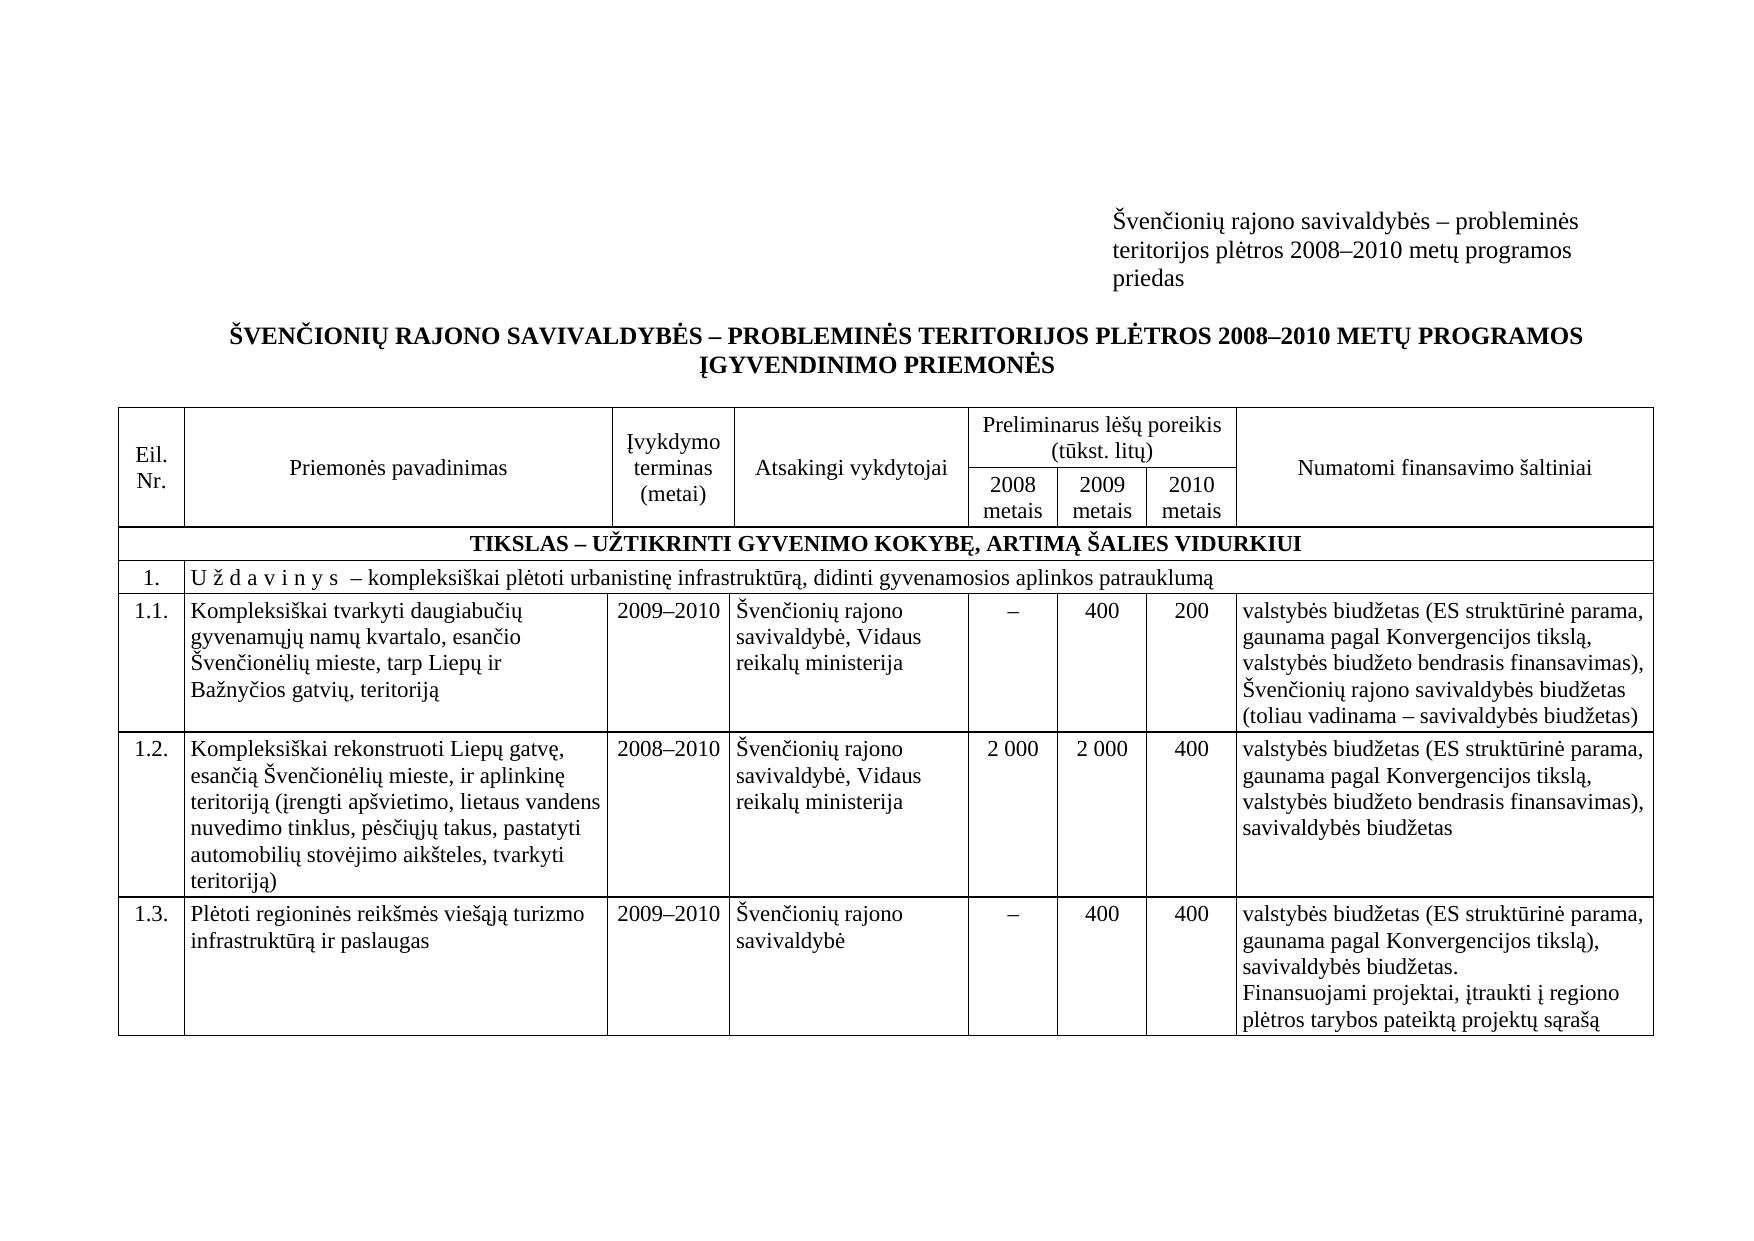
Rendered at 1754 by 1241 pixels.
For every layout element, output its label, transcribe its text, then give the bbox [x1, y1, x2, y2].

table_cell valstybės biudžetas (ES struktūrinė parama, gaunama pagal Konvergencijos tikslą, valstybės biudžeto bendrasis finansavimas), Švenčionių rajono savivaldybės biudžetas (toliau vadinama – savivaldybės biudžetas) [1237, 594, 1653, 731]
table_cell 2008 metais [969, 468, 1057, 526]
table_header Atsakingi vykdytojai [735, 408, 968, 526]
table_cell 1.1. [119, 594, 184, 731]
table_cell 400 [1147, 733, 1236, 896]
table_cell 2010 metais [1147, 468, 1236, 526]
text Švenčionių rajono savivaldybės – probleminės teritorijos plėtros 2008–2010 metų programos [1112, 206, 1636, 263]
table_header Numatomi finansavimo šaltiniai [1237, 408, 1653, 526]
table_header Preliminarus lėšų poreikis (tūkst. litų) [969, 408, 1236, 467]
table_cell 2009–2010 [608, 898, 729, 1035]
table_cell Švenčionių rajono savivaldybė, Vidaus reikalų ministerija [730, 594, 968, 731]
text priedas [1112, 263, 1636, 292]
table_cell – [969, 898, 1057, 1035]
text ŠVENČIONIŲ RAJONO SAVIVALDYBĖS – PROBLEMINĖS TERITORIJOS PLĖTROS 2008–2010 metų programos ĮGYVENDINIMO PRIEMONĖS [118, 321, 1636, 378]
table_cell 2 000 [969, 733, 1057, 896]
table_cell 2009 metais [1058, 468, 1146, 526]
table_cell 2008–2010 [608, 733, 729, 896]
table_cell 200 [1147, 594, 1236, 731]
table_cell 400 [1058, 898, 1146, 1035]
table_cell Tikslas – užtikrinti gyvenimo kokybę, artimą šalies vidurkiui [119, 528, 1653, 559]
table_cell 1. [119, 561, 184, 593]
table_cell valstybės biudžetas (ES struktūrinė parama, gaunama pagal Konvergencijos tikslą, valstybės biudžeto bendrasis finansavimas), savivaldybės biudžetas [1237, 733, 1653, 896]
table_cell 400 [1058, 594, 1146, 731]
table_cell Plėtoti regioninės reikšmės viešąją turizmo infrastruktūrą ir paslaugas [185, 898, 607, 1035]
table_cell Kompleksiškai tvarkyti daugiabučių gyvenamųjų namų kvartalo, esančio Švenčionėlių mieste, tarp Liepų ir Bažnyčios gatvių, teritoriją [185, 594, 607, 731]
table_cell 2 000 [1058, 733, 1146, 896]
table_cell 2009–2010 [608, 594, 729, 731]
table_header Priemonės pavadinimas [185, 408, 612, 526]
table_header Įvykdymo terminas (metai) [613, 408, 734, 526]
table_cell 1.2. [119, 733, 184, 896]
table_cell Uždavinys – kompleksiškai plėtoti urbanistinę infrastruktūrą, didinti gyvenamosios aplinkos patrauklumą [185, 561, 1653, 593]
table_cell – [969, 594, 1057, 731]
table_cell Kompleksiškai rekonstruoti Liepų gatvę, esančią Švenčionėlių mieste, ir aplinkinę teritoriją (įrengti apšvietimo, lietaus vandens nuvedimo tinklus, pėsčiųjų takus, pastatyti automobilių stovėjimo aikšteles, tvarkyti teritoriją) [185, 733, 607, 896]
table_cell Švenčionių rajono savivaldybė [730, 898, 968, 1035]
table_cell valstybės biudžetas (ES struktūrinė parama, gaunama pagal Konvergencijos tikslą), savivaldybės biudžetas. Finansuojami projektai, įtraukti į regiono plėtros tarybos pateiktą projektų sąrašą [1237, 898, 1653, 1035]
table_header Eil. Nr. [119, 408, 184, 526]
table_cell 1.3. [119, 898, 184, 1035]
table_cell Švenčionių rajono savivaldybė, Vidaus reikalų ministerija [730, 733, 968, 896]
table_cell 400 [1147, 898, 1236, 1035]
